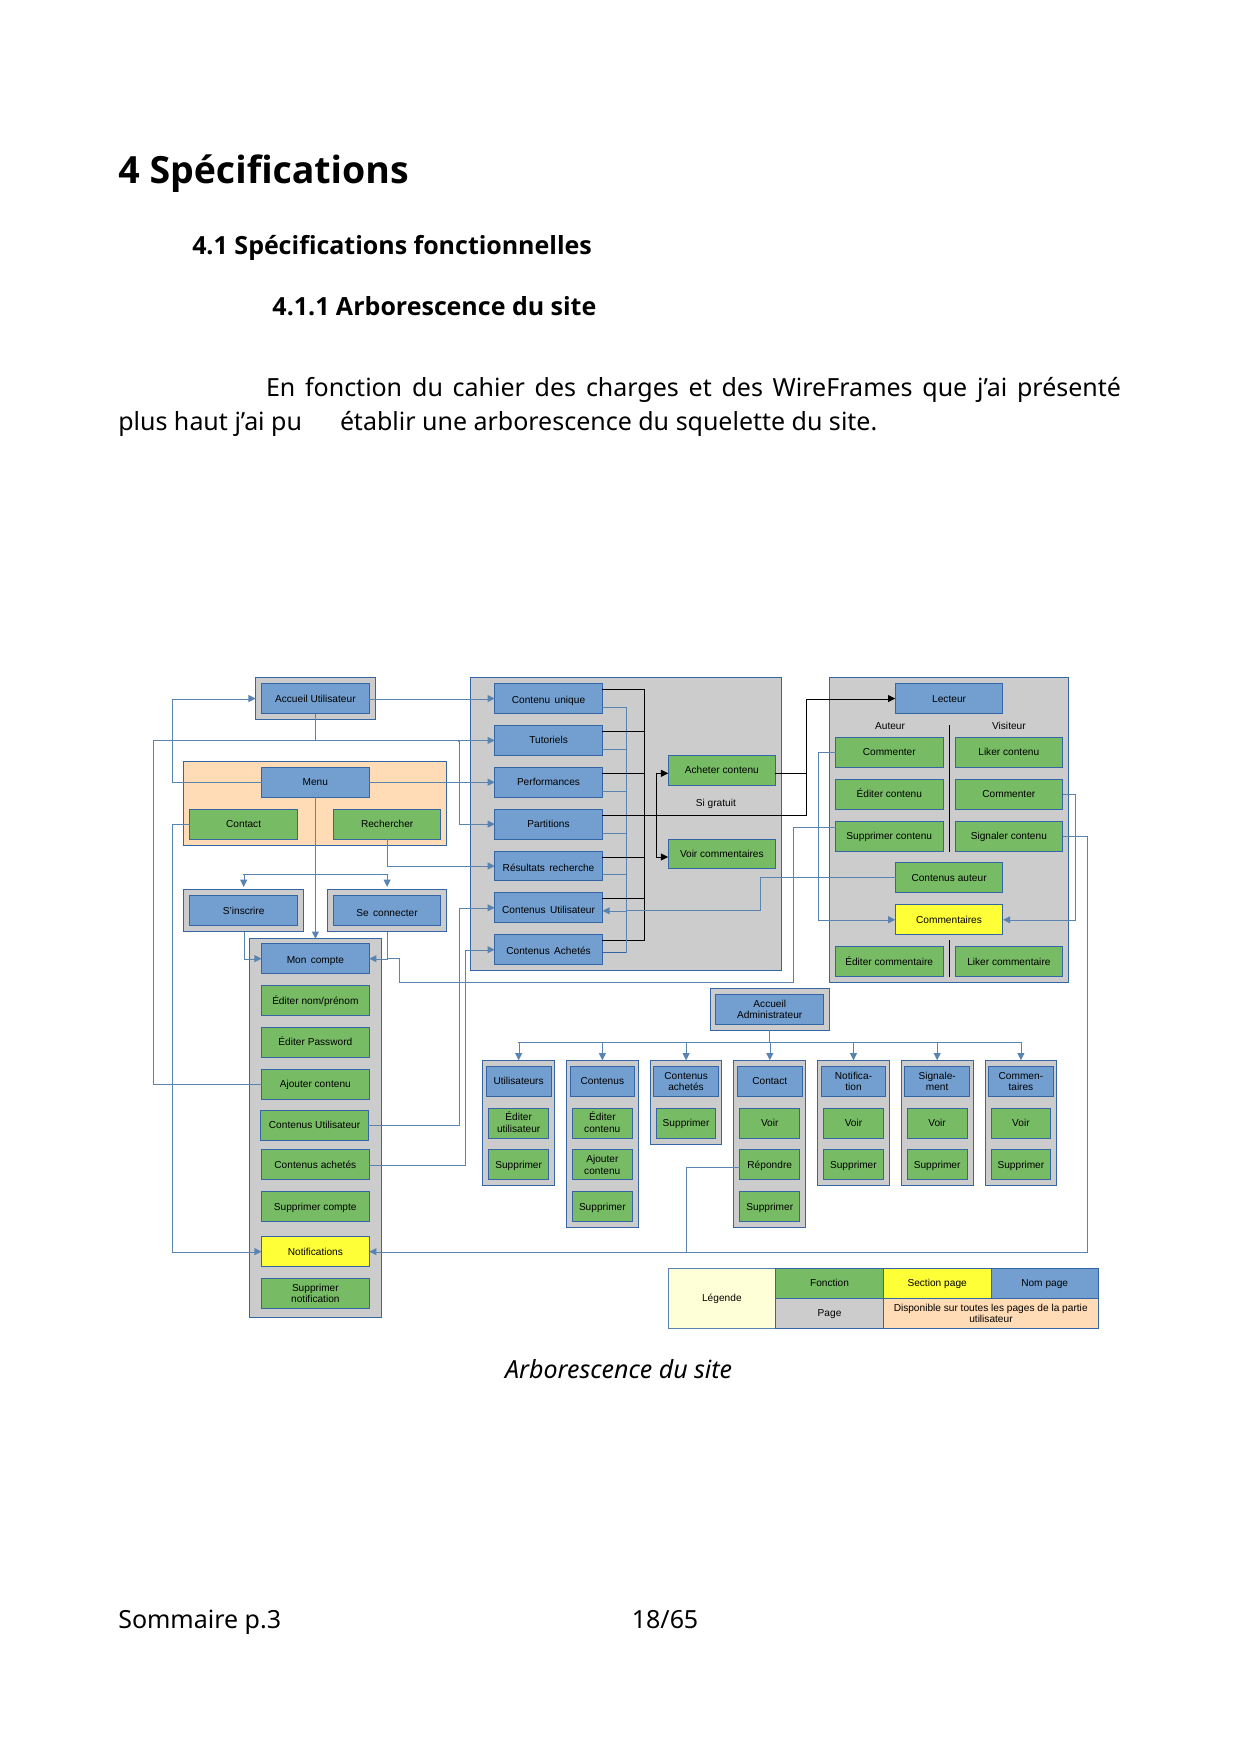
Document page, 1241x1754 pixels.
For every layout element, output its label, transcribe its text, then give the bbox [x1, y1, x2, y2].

subtitle 4 Spécifications [118, 143, 1122, 194]
subtitle 4.1 Spécifications fonctionnelles [118, 227, 1122, 262]
text En fonction du cahier des charges et des WireFrames que j’ai présenté plus haut j’ai pu établir une arborescence du squelette du site. [118, 369, 1122, 437]
text Arborescence du site [118, 1352, 1122, 1386]
subtitle 4.1.1 Arborescence du site [118, 289, 1122, 323]
